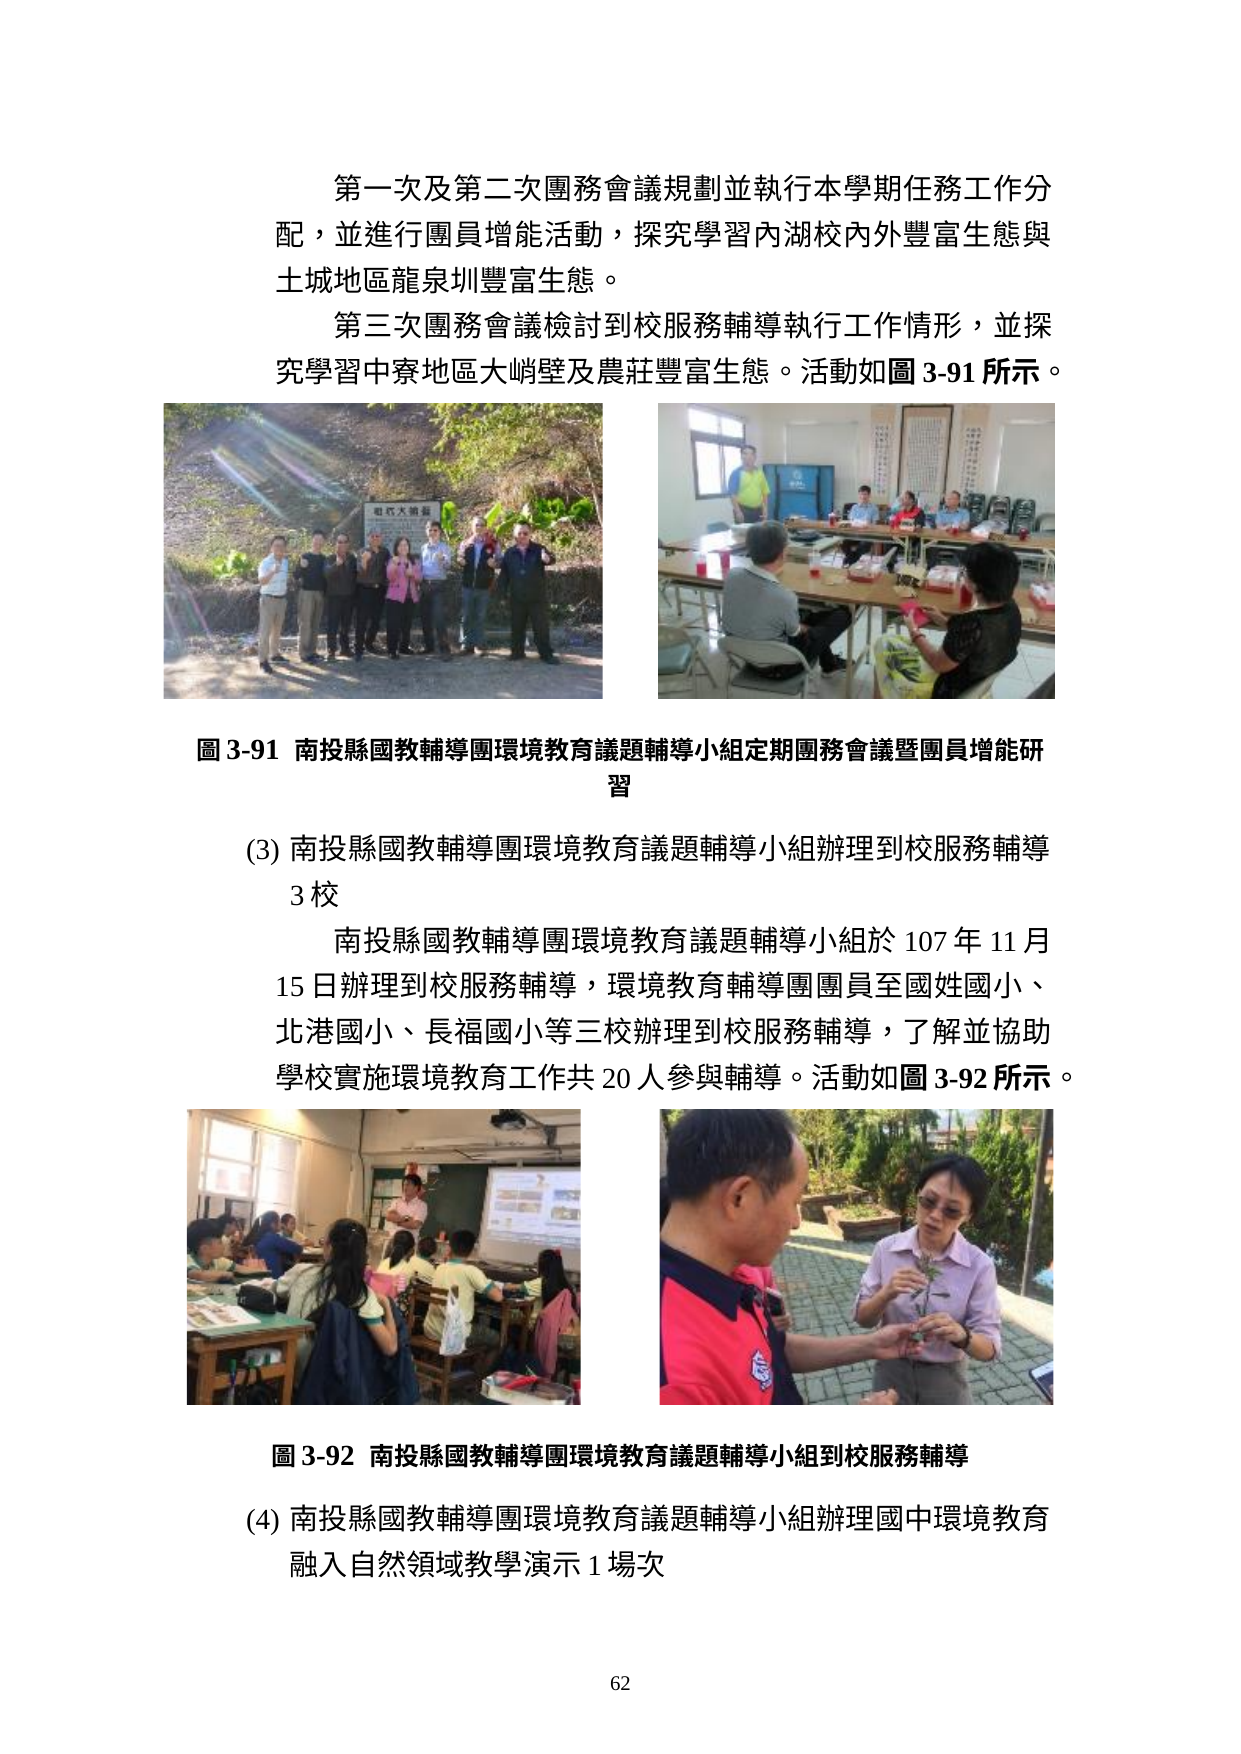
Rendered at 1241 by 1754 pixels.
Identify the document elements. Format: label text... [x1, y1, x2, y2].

list 南投縣國教輔導團環境教育議題輔導小組辦理國中環境教育融入自然領域教學演示1場次 [246, 1492, 1053, 1584]
list 南投縣國教輔導團環境教育議題輔導小組辦理到校服務輔導3校 [246, 823, 1053, 914]
text 南投縣國教輔導團環境教育議題輔導小組於107年11月15日辦理到校服務輔導，環境教育輔導團團員至國姓國小、北港國小、長福國小等三校辦理到校服務輔導，了解並協助學校實施環境教育工作共20人參與輔導。活動如圖3-92所示。 [275, 914, 1053, 1098]
table_header [620, 392, 1093, 711]
text 第三次團務會議檢討到校服務輔導執行工作情形，並探究學習中寮地區大峭壁及農莊豐富生態。活動如圖3-91所示。 [275, 300, 1053, 392]
text 圖3-92 南投縣國教輔導團環境教育議題輔導小組到校服務輔導 [187, 1436, 1053, 1473]
picture [659, 1109, 1054, 1405]
picture [163, 403, 603, 699]
text 第一次及第二次團務會議規劃並執行本學期任務工作分配，並進行團員增能活動，探究學習內湖校內外豐富生態與土城地區龍泉圳豐富生態。 [275, 163, 1053, 300]
table_header [147, 1098, 620, 1417]
text 圖3-91 南投縣國教輔導團環境教育議題輔導小組定期團務會議暨團員增能研習 [187, 730, 1053, 803]
table_header [620, 1098, 1093, 1417]
table_header [147, 392, 620, 711]
picture [658, 403, 1055, 699]
picture [186, 1109, 581, 1405]
